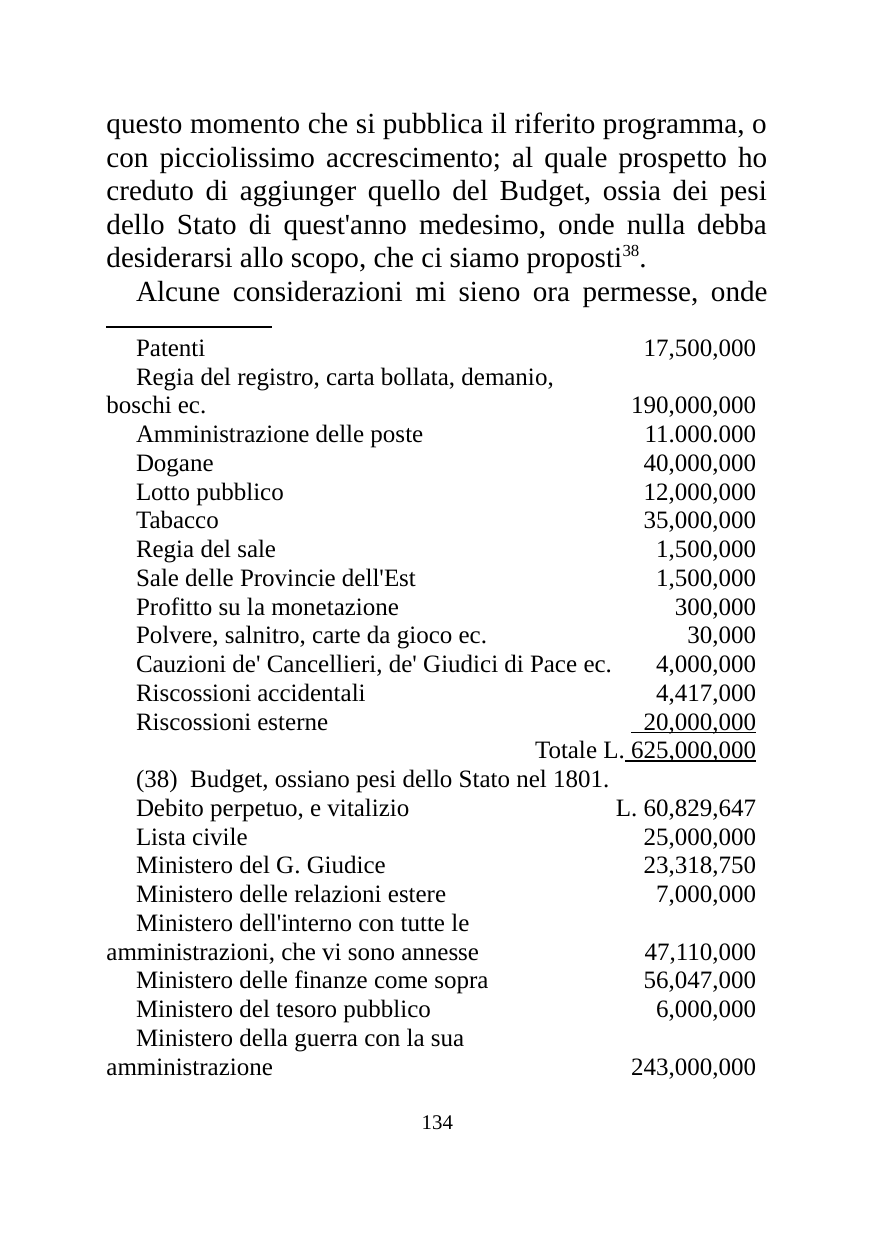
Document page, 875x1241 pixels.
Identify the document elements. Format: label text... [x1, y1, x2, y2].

text Polvere, salnitro, carte da gioco ec. 30,000 [106, 620, 768, 649]
text Riscossioni esterne 20,000,000 [106, 707, 768, 735]
text Ministero della guerra con la sua amministrazione 243,000,000 [106, 1023, 768, 1080]
text Patenti 17,500,000 [106, 333, 768, 362]
text Budget, ossiano pesi dello Stato nel 1801. [106, 764, 768, 793]
text Sale delle Provincie dell'Est 1,500,000 [106, 563, 768, 592]
text Ministero delle relazioni estere 7,000,000 [106, 879, 768, 908]
text Alcune considerazioni mi sieno ora permesse, onde [106, 274, 768, 307]
text Ministero dell'interno con tutte le amministrazioni, che vi sono annesse 47,110,000 [106, 908, 768, 965]
text Regia del registro, carta bollata, demanio, boschi ec. 190,000,000 [106, 362, 768, 419]
text Lista civile 25,000,000 [106, 822, 768, 850]
text Lotto pubblico 12,000,000 [106, 477, 768, 505]
text questo momento che si pubblica il riferito programma, o con picciolissimo accrescimento; al quale prospetto ho creduto di aggiunger quello del Budget, ossia dei pesi dello Stato di quest'anno medesimo, onde nulla debba desiderarsi allo scopo, che ci siamo proposti. [106, 106, 768, 274]
text Debito perpetuo, e vitalizio L. 60,829,647 [106, 793, 768, 822]
text Amministrazione delle poste 11.000.000 [106, 419, 768, 448]
text Profitto su la monetazione 300,000 [106, 592, 768, 620]
text Cauzioni de' Cancellieri, de' Giudici di Pace ec. 4,000,000 [106, 649, 768, 678]
text Ministero del tesoro pubblico 6,000,000 [106, 994, 768, 1023]
text Riscossioni accidentali 4,417,000 [106, 678, 768, 707]
text Totale L. 625,000,000 [106, 735, 768, 764]
text Tabacco 35,000,000 [106, 505, 768, 534]
text Ministero delle finanze come sopra 56,047,000 [106, 965, 768, 994]
text Ministero del G. Giudice 23,318,750 [106, 850, 768, 879]
text Dogane 40,000,000 [106, 448, 768, 477]
text Regia del sale 1,500,000 [106, 534, 768, 563]
